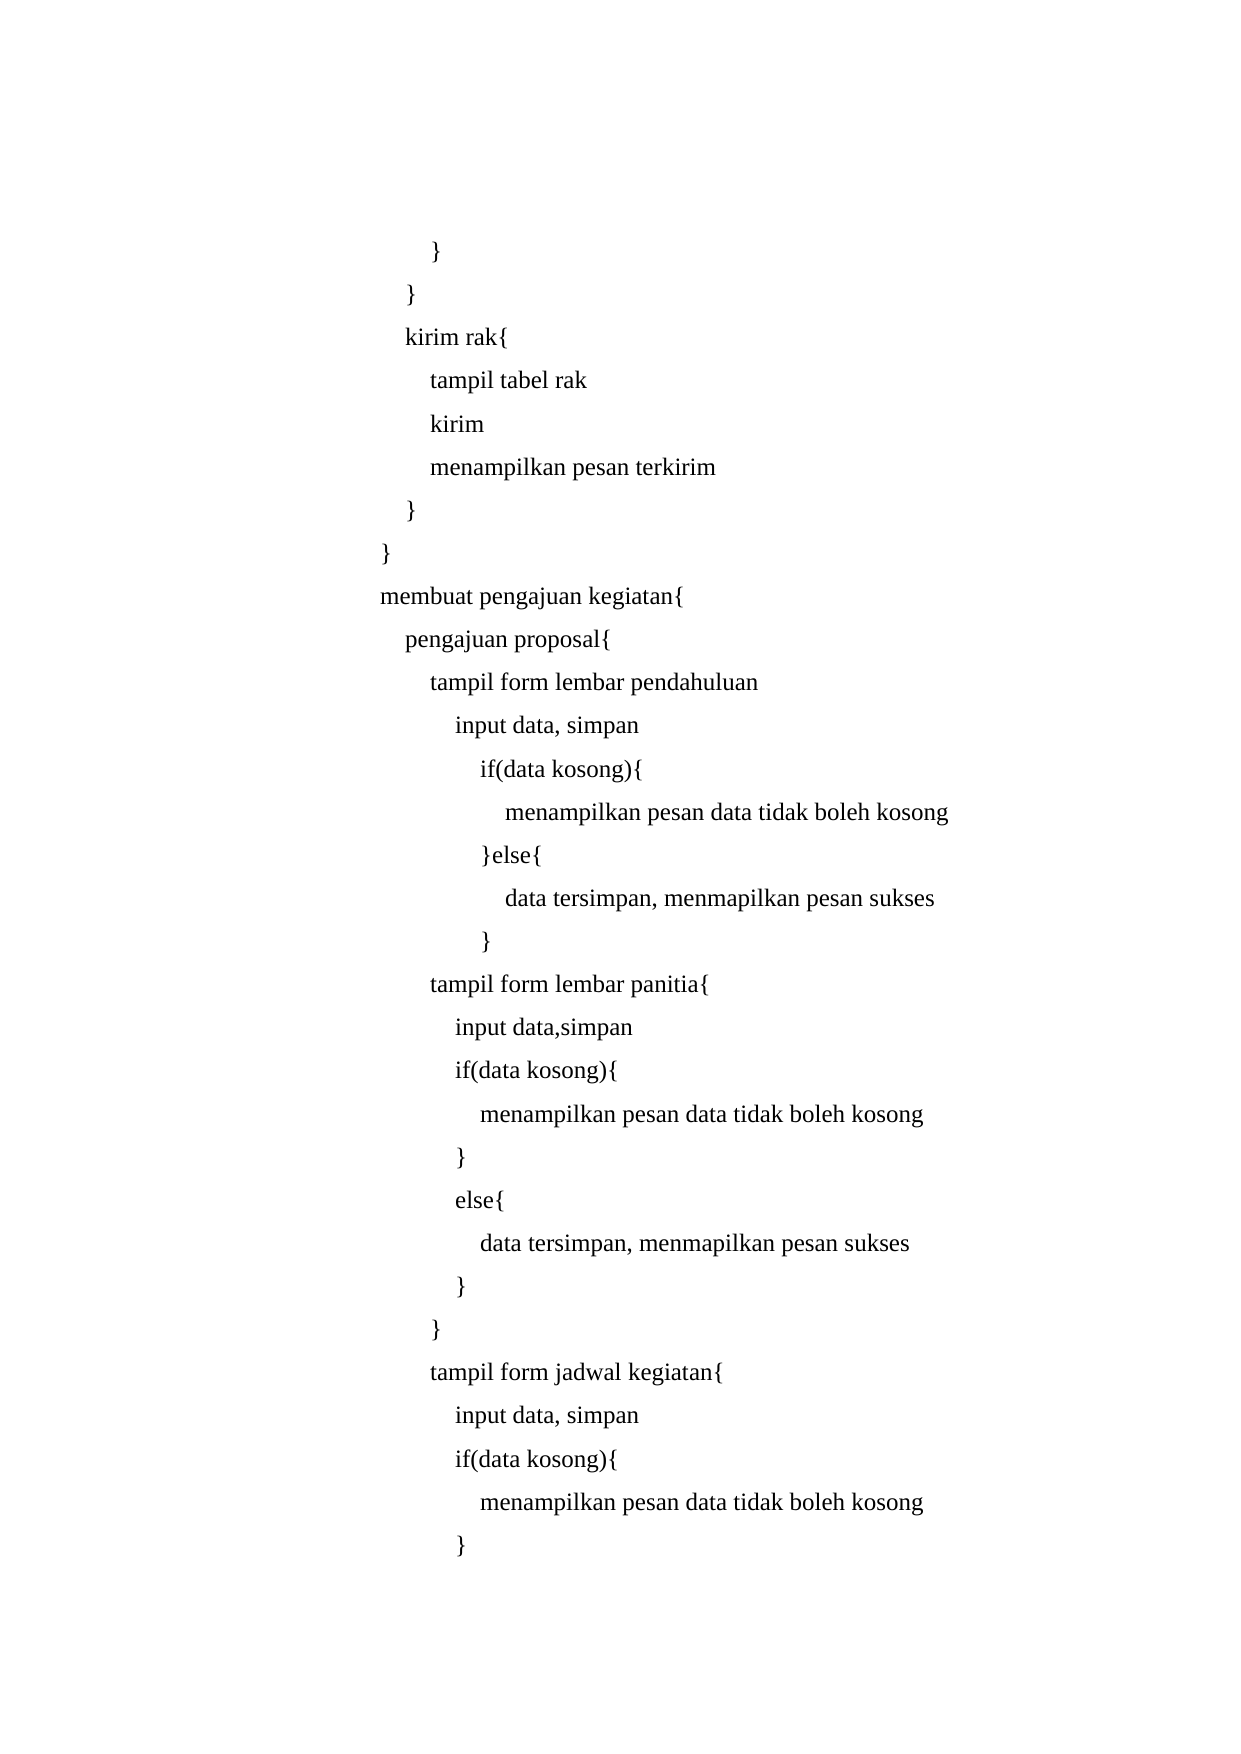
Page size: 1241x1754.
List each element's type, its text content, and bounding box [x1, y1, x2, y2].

text membuat pengajuan kegiatan{ [330, 581, 1063, 610]
text } [330, 1314, 1063, 1343]
text if(data kosong){ [330, 1444, 1063, 1472]
text data tersimpan, menmapilkan pesan sukses [330, 1228, 1063, 1257]
text } [330, 279, 1063, 308]
text if(data kosong){ [330, 754, 1063, 782]
text menampilkan pesan data tidak boleh kosong [330, 797, 1063, 826]
text data tersimpan, menmapilkan pesan sukses [330, 883, 1063, 912]
text } [330, 1142, 1063, 1171]
text }else{ [330, 840, 1063, 869]
text tampil form lembar panitia{ [330, 969, 1063, 998]
text input data,simpan [330, 1012, 1063, 1041]
text if(data kosong){ [330, 1056, 1063, 1084]
text kirim rak{ [330, 322, 1063, 351]
text tampil form jadwal kegiatan{ [330, 1357, 1063, 1386]
text } [330, 538, 1063, 567]
text } [330, 1271, 1063, 1300]
text input data, simpan [330, 1401, 1063, 1429]
text tampil form lembar pendahuluan [330, 667, 1063, 696]
text menampilkan pesan data tidak boleh kosong [330, 1487, 1063, 1516]
text tampil tabel rak [330, 366, 1063, 394]
text pengajuan proposal{ [330, 624, 1063, 653]
text input data, simpan [330, 711, 1063, 739]
text menampilkan pesan terkirim [330, 452, 1063, 481]
text kirim [330, 409, 1063, 437]
text } [330, 1530, 1063, 1559]
text } [330, 926, 1063, 955]
text } [330, 236, 1063, 265]
text } [330, 495, 1063, 524]
text else{ [330, 1185, 1063, 1214]
text menampilkan pesan data tidak boleh kosong [330, 1099, 1063, 1127]
